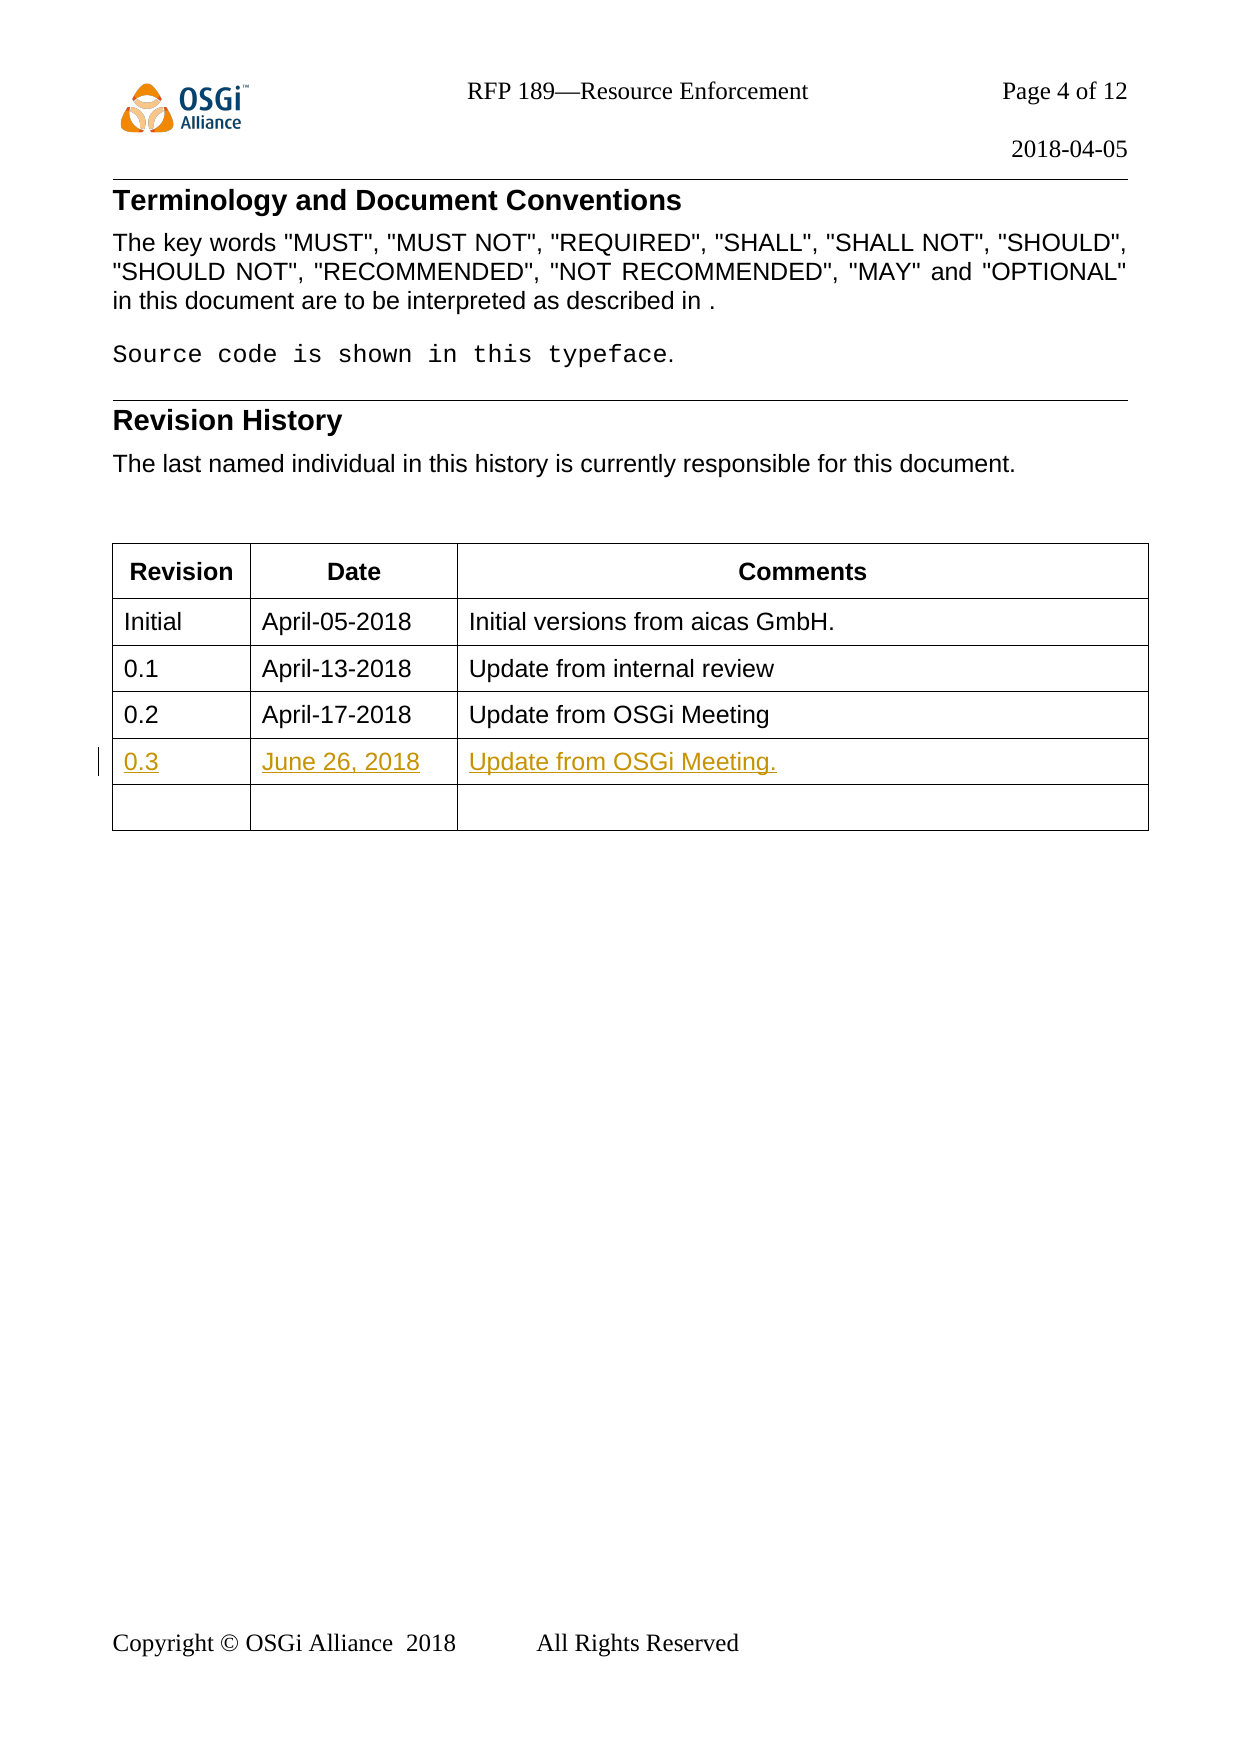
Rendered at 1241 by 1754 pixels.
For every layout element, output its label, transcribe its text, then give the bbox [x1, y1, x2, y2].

table_cell 0.2 [113, 692, 250, 737]
table_header Date [251, 544, 457, 598]
subtitle Terminology and Document Conventions [112, 180, 1128, 216]
subtitle Revision History [112, 401, 1128, 436]
table_cell [458, 785, 1148, 830]
table_cell Update from internal review [458, 646, 1148, 691]
text The last named individual in this history is currently responsible for this document. [112, 448, 1128, 477]
table_cell 0.3 [113, 739, 250, 784]
table_cell April-05-2018 [251, 599, 457, 644]
table_cell June 26, 2018 [251, 739, 457, 784]
table_header Comments [458, 544, 1148, 598]
table_cell April-17-2018 [251, 692, 457, 737]
table_cell Initial [113, 599, 250, 644]
table_cell April-13-2018 [251, 646, 457, 691]
text The key words "MUST", "MUST NOT", "REQUIRED", "SHALL", "SHALL NOT", "SHOULD", "SHOULD NOT", "RECOMMENDED", "NOT RECOMMENDED", "MAY" and "OPTIONAL" in this document are to be interpreted as described in . [112, 228, 1128, 315]
table_cell [251, 785, 457, 830]
table_header Revision [113, 544, 250, 598]
table_cell 0.1 [113, 646, 250, 691]
picture [113, 76, 257, 140]
text Source code is shown in this typeface. [112, 339, 1128, 370]
table_cell [113, 785, 250, 830]
table_cell Update from OSGi Meeting [458, 692, 1148, 737]
table_cell Update from OSGi Meeting. [458, 739, 1148, 784]
table_cell Initial versions from aicas GmbH. [458, 599, 1148, 644]
